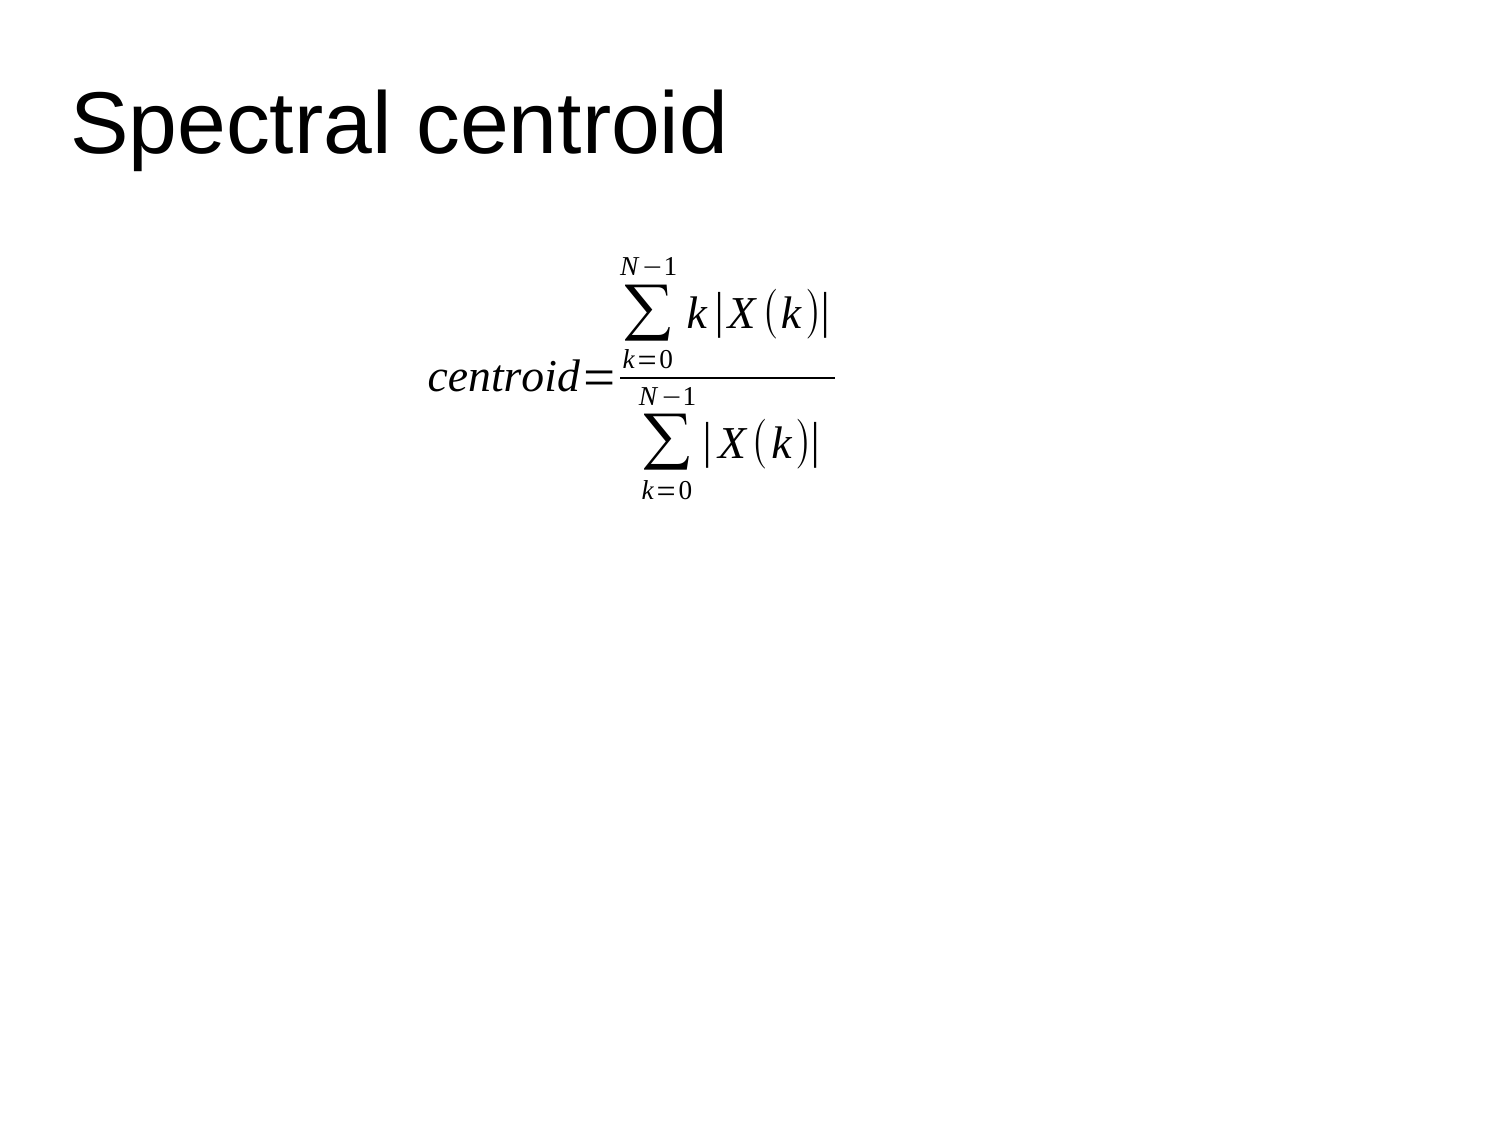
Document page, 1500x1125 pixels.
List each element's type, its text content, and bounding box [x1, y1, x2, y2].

chart [420, 251, 845, 505]
title Spectral centroid [38, 8, 1441, 238]
